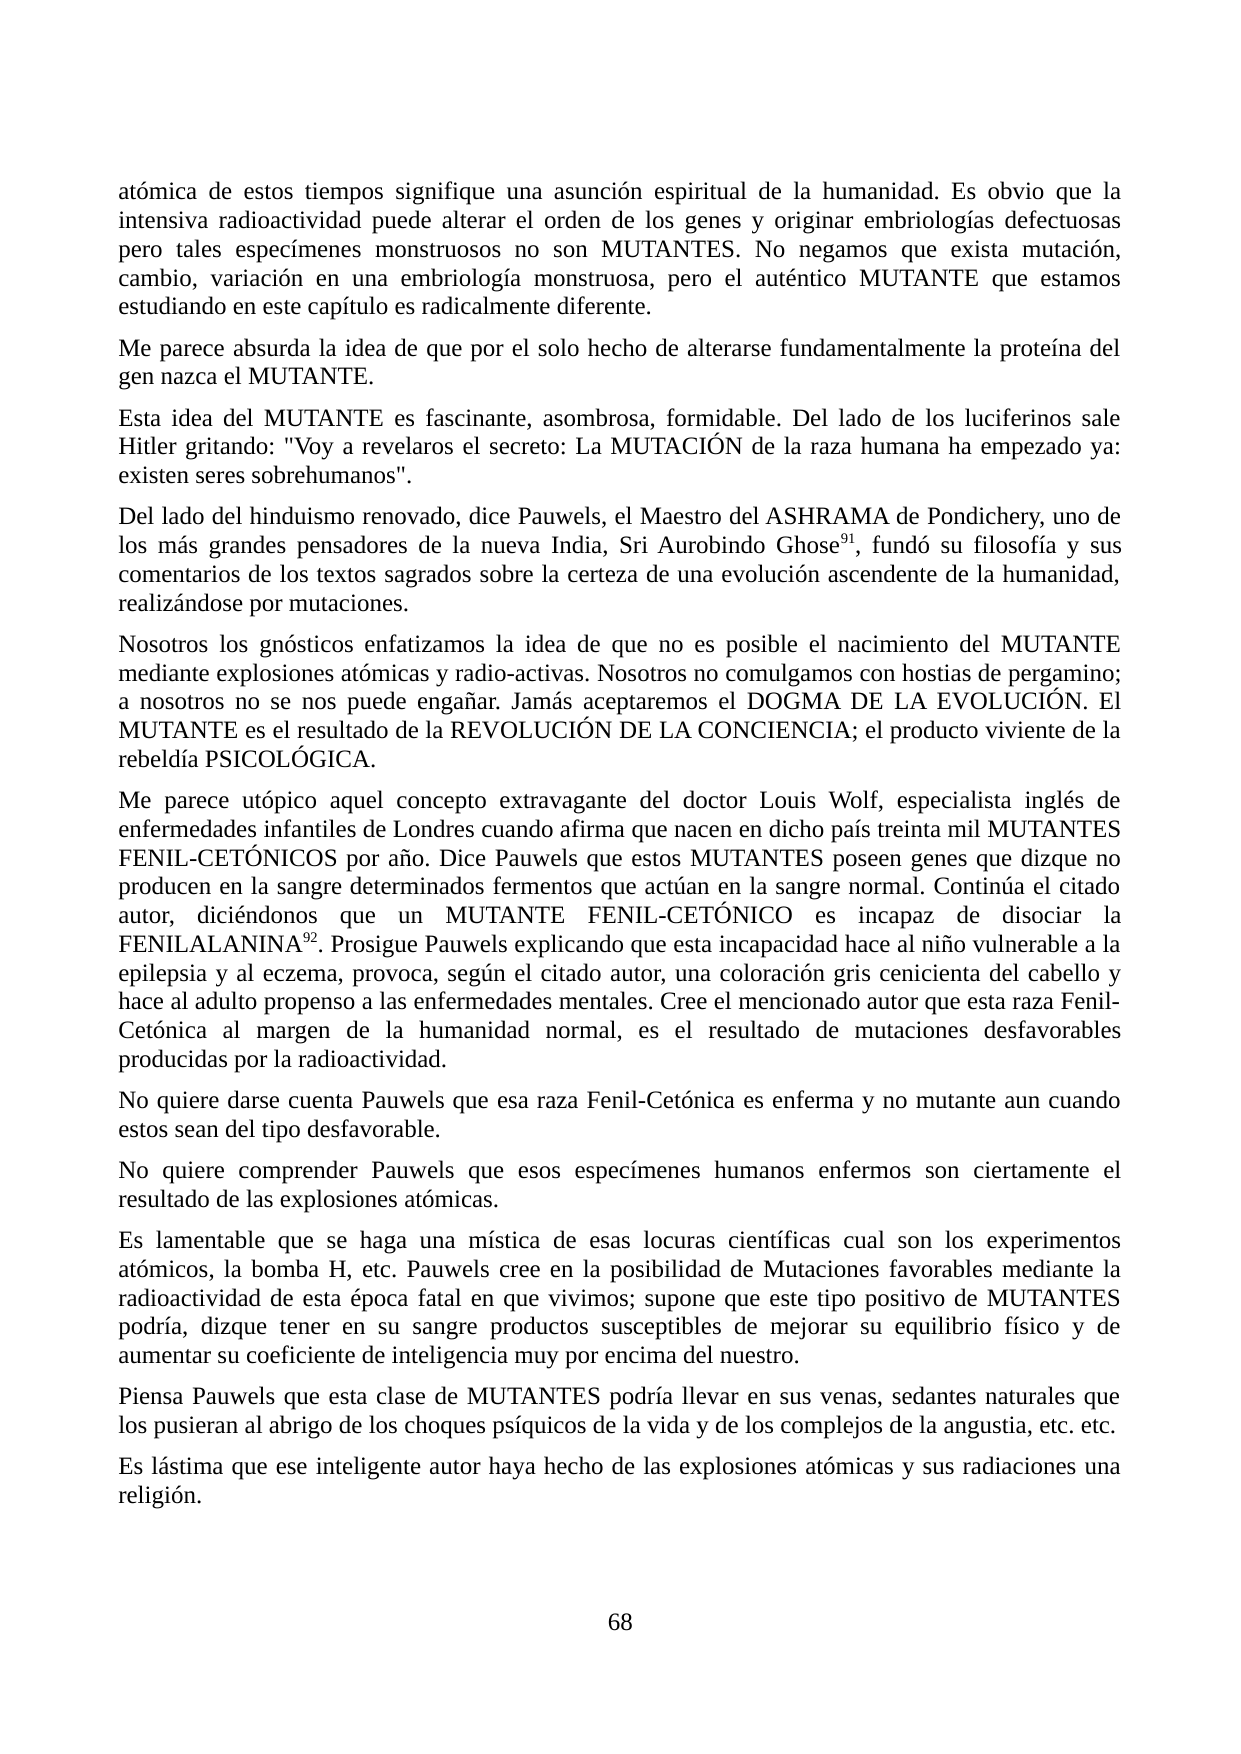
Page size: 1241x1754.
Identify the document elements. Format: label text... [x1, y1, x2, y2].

text Me parece utópico aquel concepto extravagante del doctor Louis Wolf, especialista inglés de enfermedades infantiles de Londres cuando afirma que nacen en dicho país treinta mil MUTANTES FENIL-CETÓNICOS por año. Dice Pauwels que estos MUTANTES poseen genes que dizque no producen en la sangre determinados fermentos que actúan en la sangre normal. Continúa el citado autor, diciéndonos que un MUTANTE FENIL-CETÓNICO es incapaz de disociar la FENILALANINA. Prosigue Pauwels explicando que esta incapacidad hace al niño vulnerable a la epilepsia y al eczema, provoca, según el citado autor, una coloración gris cenicienta del cabello y hace al adulto propenso a las enfermedades mentales. Cree el mencionado autor que esta raza Fenil-Cetónica al margen de la humanidad normal, es el resultado de mutaciones desfavorables producidas por la radioactividad. [118, 785, 1122, 1073]
text No quiere comprender Pauwels que esos especímenes humanos enfermos son ciertamente el resultado de las explosiones atómicas. [118, 1155, 1122, 1213]
text Es lamentable que se haga una mística de esas locuras científicas cual son los experimentos atómicos, la bomba H, etc. Pauwels cree en la posibilidad de Mutaciones favorables mediante la radioactividad de esta época fatal en que vivimos; supone que este tipo positivo de MUTANTES podría, dizque tener en su sangre productos susceptibles de mejorar su equilibrio físico y de aumentar su coeficiente de inteligencia muy por encima del nuestro. [118, 1225, 1122, 1369]
text Es lástima que ese inteligente autor haya hecho de las explosiones atómicas y sus radiaciones una religión. [118, 1451, 1122, 1509]
text Nosotros los gnósticos enfatizamos la idea de que no es posible el nacimiento del MUTANTE mediante explosiones atómicas y radio-activas. Nosotros no comulgamos con hostias de pergamino; a nosotros no se nos puede engañar. Jamás aceptaremos el DOGMA DE LA EVOLUCIÓN. El MUTANTE es el resultado de la REVOLUCIÓN DE LA CONCIENCIA; el producto viviente de la rebeldía PSICOLÓGICA. [118, 629, 1122, 773]
text Piensa Pauwels que esta clase de MUTANTES podría llevar en sus venas, sedantes naturales que los pusieran al abrigo de los choques psíquicos de la vida y de los complejos de la angustia, etc. etc. [118, 1381, 1122, 1439]
text Del lado del hinduismo renovado, dice Pauwels, el Maestro del ASHRAMA de Pondichery, uno de los más grandes pensadores de la nueva India, Sri Aurobindo Ghose, fundó su filosofía y sus comentarios de los textos sagrados sobre la certeza de una evolución ascendente de la humanidad, realizándose por mutaciones. [118, 501, 1122, 616]
text Me parece absurda la idea de que por el solo hecho de alterarse fundamentalmente la proteína del gen nazca el MUTANTE. [118, 333, 1122, 390]
text Esta idea del MUTANTE es fascinante, asombrosa, formidable. Del lado de los luciferinos sale Hitler gritando: "Voy a revelaros el secreto: La MUTACIÓN de la raza humana ha empezado ya: existen seres sobrehumanos". [118, 403, 1122, 489]
text No quiere darse cuenta Pauwels que esa raza Fenil-Cetónica es enferma y no mutante aun cuando estos sean del tipo desfavorable. [118, 1085, 1122, 1143]
text atómica de estos tiempos signifique una asunción espiritual de la humanidad. Es obvio que la intensiva radioactividad puede alterar el orden de los genes y originar embriologías defectuosas pero tales especímenes monstruosos no son MUTANTES. No negamos que exista mutación, cambio, variación en una embriología monstruosa, pero el auténtico MUTANTE que estamos estudiando en este capítulo es radicalmente diferente. [118, 176, 1122, 320]
